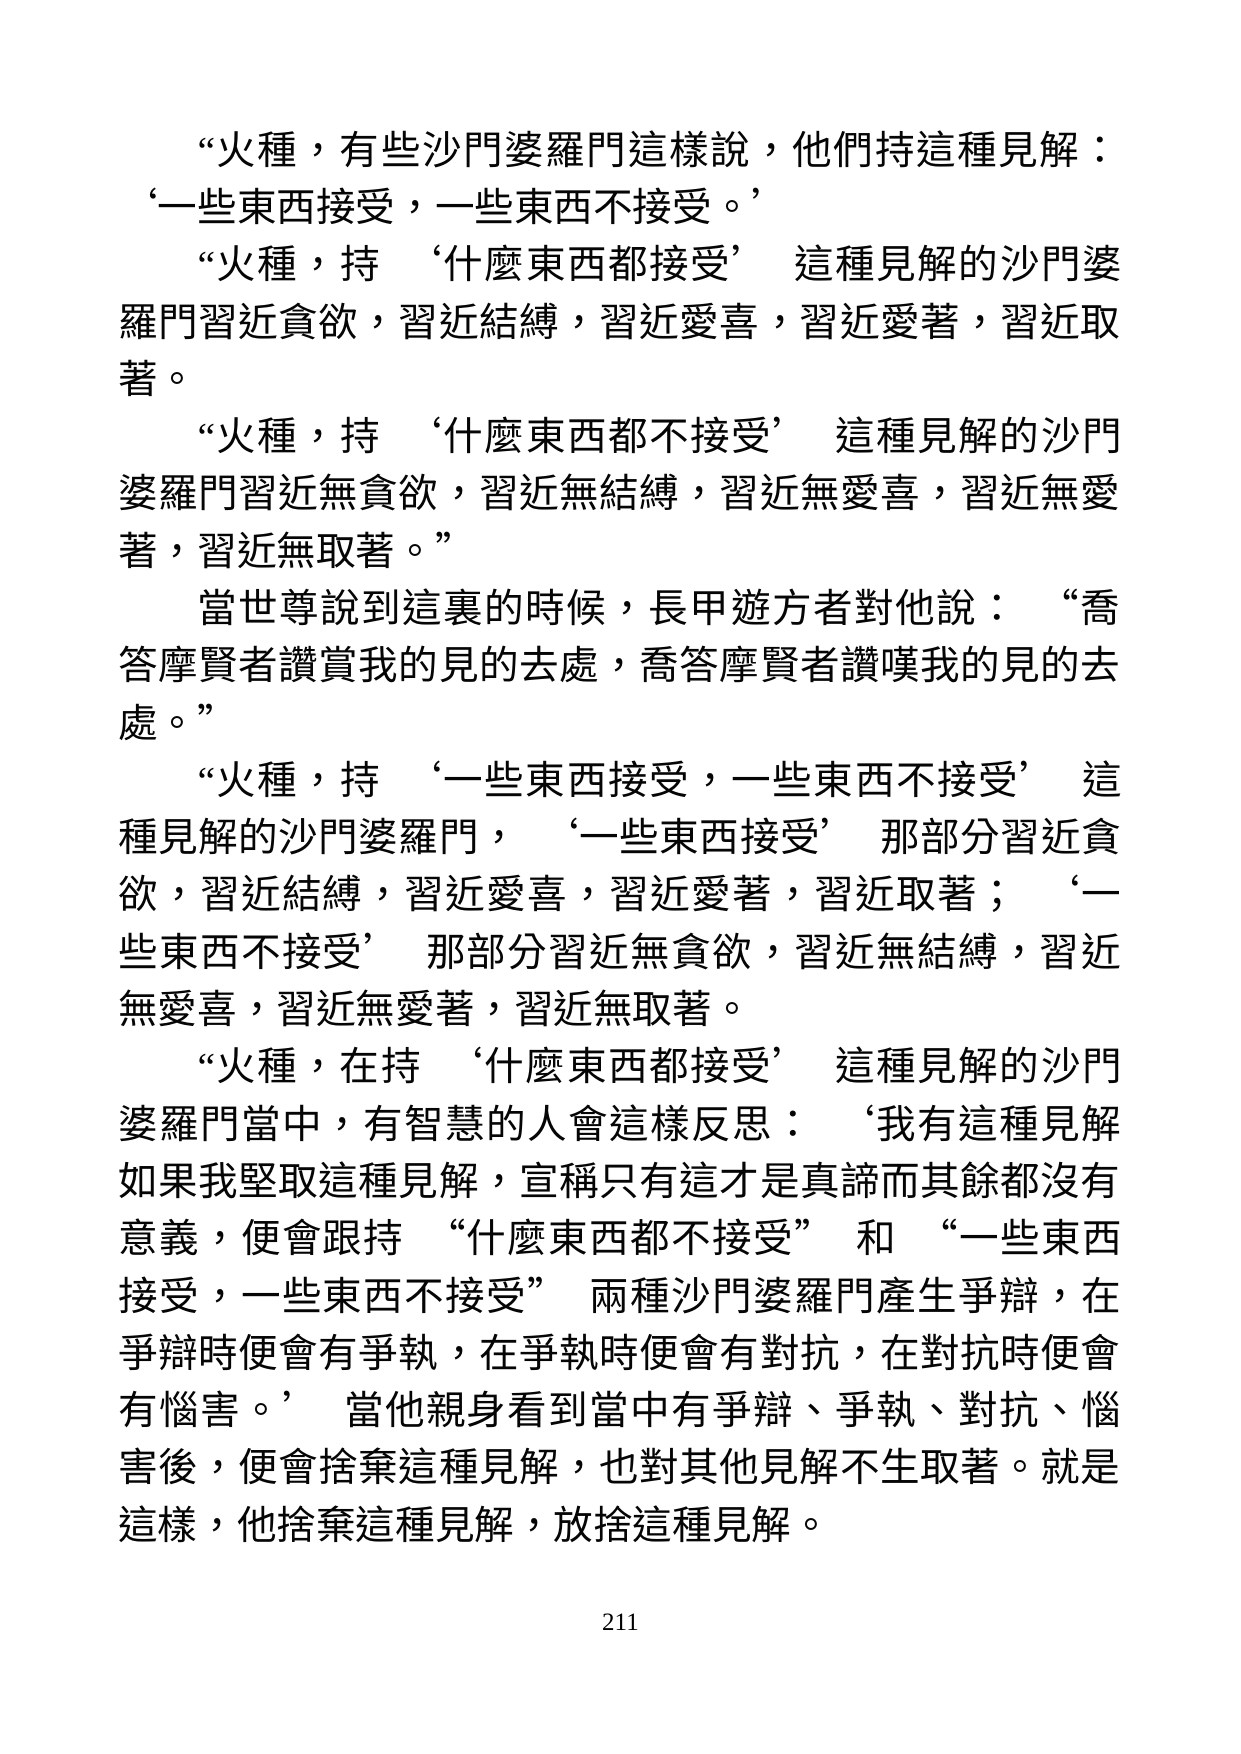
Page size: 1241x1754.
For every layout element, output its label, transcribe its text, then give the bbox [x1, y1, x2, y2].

text “火種，持 ‘什麼東西都不接受’ 這種見解的沙門婆羅門習近無貪欲，習近無結縛，習近無愛喜，習近無愛著，習近無取著。” [118, 404, 1122, 576]
text “火種，持 ‘一些東西接受，一些東西不接受’ 這種見解的沙門婆羅門， ‘一些東西接受’ 那部分習近貪欲，習近結縛，習近愛喜，習近愛著，習近取著； ‘一些東西不接受’ 那部分習近無貪欲，習近無結縛，習近無愛喜，習近無愛著，習近無取著。 [118, 748, 1122, 1035]
text “火種，持 ‘什麼東西都接受’ 這種見解的沙門婆羅門習近貪欲，習近結縛，習近愛喜，習近愛著，習近取著。 [118, 233, 1122, 404]
text “火種，在持 ‘什麼東西都接受’ 這種見解的沙門婆羅門當中，有智慧的人會這樣反思： ‘我有這種見解，如果我堅取這種見解，宣稱只有這才是真諦而其餘都沒有意義，便會跟持 “什麼東西都不接受” 和 “一些東西接受，一些東西不接受” 兩種沙門婆羅門產生爭辯，在爭辯時便會有爭執，在爭執時便會有對抗，在對抗時便會有惱害。’ 當他親身看到當中有爭辯、爭執、對抗、惱害後，便會捨棄這種見解，也對其他見解不生取著。就是這樣，他捨棄這種見解，放捨這種見解。 [118, 1035, 1122, 1550]
text 當世尊說到這裏的時候，長甲遊方者對他說： “喬答摩賢者讚賞我的見的去處，喬答摩賢者讚嘆我的見的去處。” [118, 576, 1122, 748]
text “火種，有些沙門婆羅門這樣說，他們持這種見解： ‘一些東西接受，一些東西不接受。’ [118, 118, 1122, 233]
